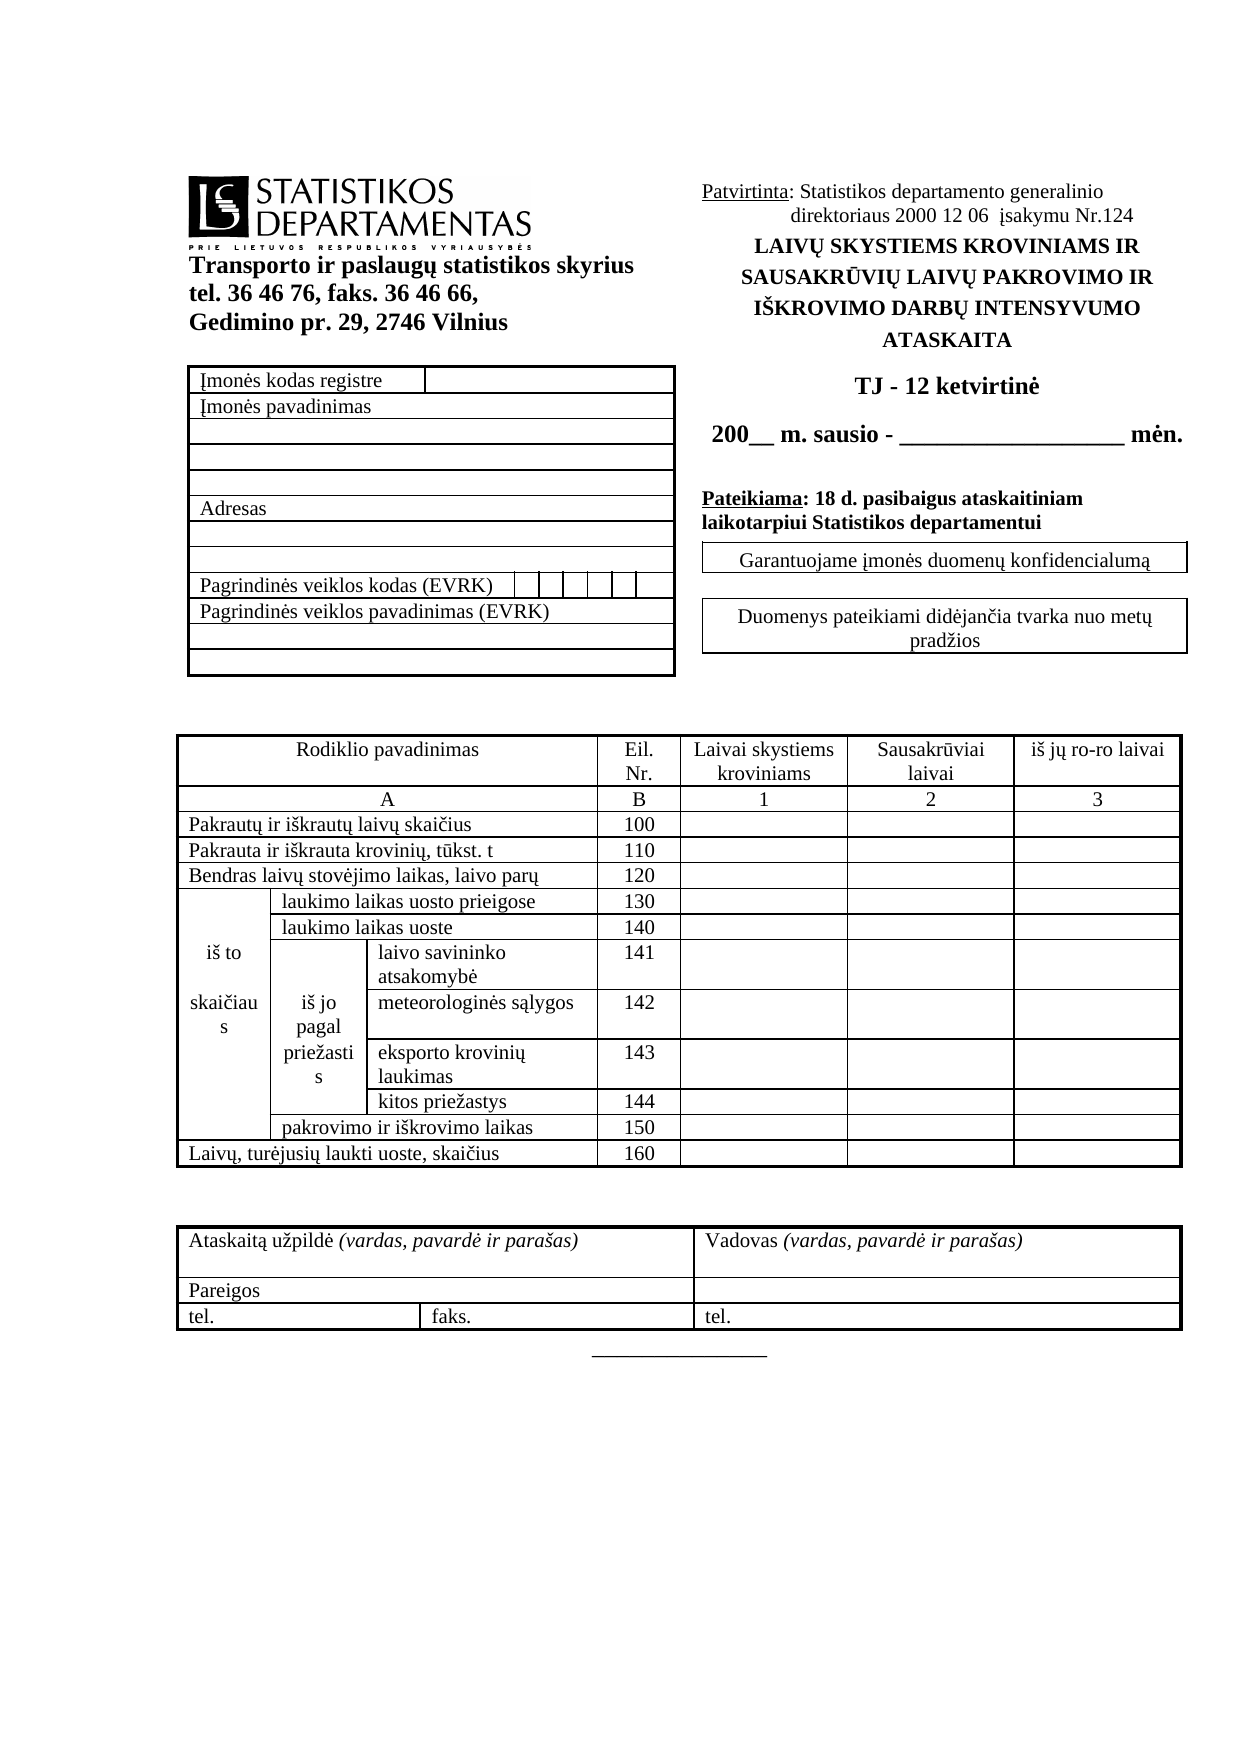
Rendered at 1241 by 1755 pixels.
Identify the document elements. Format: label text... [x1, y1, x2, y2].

table_cell [190, 650, 673, 674]
table_header Rodiklio pavadinimas [179, 737, 597, 785]
table_cell [848, 990, 1013, 1038]
table_cell priežastis [271, 1038, 366, 1088]
table_cell Pagrindinės veiklos kodas (EVRK) [190, 573, 514, 597]
table_cell [540, 573, 562, 597]
table_cell 2 [848, 787, 1013, 811]
table_cell pakrovimo ir iškrovimo laikas [271, 1115, 597, 1139]
table_cell 143 [598, 1040, 680, 1088]
table_cell [681, 812, 847, 836]
table_cell [564, 573, 587, 597]
table_cell laukimo laikas uosto prieigose [271, 889, 597, 913]
table_cell [1015, 812, 1179, 836]
table_header [532, 368, 579, 392]
table_cell eksporto krovinių laukimas [368, 1040, 597, 1088]
table_cell [1015, 940, 1179, 988]
table_cell Bendras laivų stovėjimo laikas, laivo parų [179, 863, 597, 887]
table_cell [179, 889, 270, 913]
table_cell laukimo laikas uoste [271, 915, 597, 939]
table_cell [179, 913, 270, 939]
table_cell [848, 889, 1013, 913]
table_cell [1015, 1141, 1179, 1165]
table_cell [1015, 889, 1179, 913]
table_cell [271, 1088, 366, 1113]
table_cell [848, 812, 1013, 836]
table_cell A [179, 787, 597, 811]
table_cell [848, 838, 1013, 862]
table_cell Pareigos [179, 1278, 693, 1302]
table_header [615, 368, 639, 392]
table_cell [190, 522, 673, 546]
table_cell [515, 573, 538, 597]
table_header Transporto ir paslaugų statistikos skyrius tel. 36 46 76, faks. 36 46 66, Gedimino pr. 29, 2746 Vilnius [177, 176, 690, 705]
table_header [640, 368, 673, 392]
table_cell [681, 915, 847, 939]
table_cell [179, 1088, 270, 1113]
table_cell Adresas [190, 496, 673, 520]
table_cell [1015, 838, 1179, 862]
table_cell 130 [598, 889, 680, 913]
table_cell [190, 445, 673, 469]
table_cell 100 [598, 812, 680, 836]
table_cell 140 [598, 915, 680, 939]
table_cell [1015, 1115, 1179, 1139]
table_header Duomenys pateikiami didėjančia tvarka nuo metų pradžios [703, 599, 1186, 652]
table_cell [1015, 915, 1179, 939]
table_cell [190, 547, 673, 571]
table_cell laivo savininko atsakomybė [368, 940, 597, 988]
table_cell [1015, 990, 1179, 1038]
table_cell 120 [598, 863, 680, 887]
table_header Garantuojame įmonės duomenų konfidencialumą [703, 543, 1186, 572]
table_cell [190, 471, 673, 494]
table_cell [681, 889, 847, 913]
table_header Eil. Nr. [598, 737, 680, 785]
table_cell 1 [681, 787, 847, 811]
table_header iš jų ro-ro laivai [1015, 737, 1179, 785]
table_cell 141 [598, 940, 680, 988]
table_cell [1015, 1040, 1179, 1088]
table_cell [848, 1141, 1013, 1165]
table_header [426, 368, 473, 392]
table_cell [681, 1141, 847, 1165]
table_cell [190, 624, 673, 648]
table_cell [848, 863, 1013, 887]
table_cell [681, 1115, 847, 1139]
table_header [580, 368, 615, 392]
table_header Patvirtinta: Statistikos departamento generalinio direktoriaus 2000 12 06 įsakymu Nr.124 LAIVŲ SKYSTIEMS KROVINIAMS IR SAUSAKRŪVIŲ LAIVŲ PAKROVIMO IR IŠKROVIMO DARBŲ INTENSYVUMO ataskaita TJ - 12 ketvirtinė 200__ m. sausio - __________________ mėn. Pateikiama: 18 d. pasibaigus ataskaitiniam laikotarpiui Statistikos departamentui [690, 176, 1204, 705]
table_cell [848, 1115, 1013, 1139]
table_cell [848, 940, 1013, 988]
table_cell [695, 1278, 1179, 1302]
table_cell [848, 915, 1013, 939]
table_cell [179, 1038, 270, 1088]
table_cell [613, 573, 635, 597]
table_cell Pakrauta ir iškrauta krovinių, tūkst. t [179, 838, 597, 862]
table_cell [637, 573, 673, 597]
table_cell skaičiaus [179, 989, 270, 1038]
table_cell tel. [179, 1304, 419, 1328]
table_header Įmonės kodas registre [190, 368, 424, 392]
table_cell [681, 1040, 847, 1088]
table_header Ataskaitą užpildė (vardas, pavardė ir parašas) [179, 1229, 693, 1277]
table_cell meteorologinės sąlygos [368, 990, 597, 1038]
table_cell [848, 1090, 1013, 1113]
table_cell [179, 1114, 270, 1139]
table_header Laivai skystiems kroviniams [681, 737, 847, 785]
table_cell Pagrindinės veiklos pavadinimas (EVRK) [190, 599, 673, 623]
table_cell B [598, 787, 680, 811]
table_header Sausakrūviai laivai [848, 737, 1013, 785]
table_cell [848, 1040, 1013, 1088]
table_header [503, 368, 532, 392]
table_header [473, 368, 502, 392]
table_cell iš to [179, 939, 270, 988]
table_cell [681, 990, 847, 1038]
table_cell Pakrautų ir iškrautų laivų skaičius [179, 812, 597, 836]
table_cell faks. [421, 1304, 693, 1328]
table_cell kitos priežastys [368, 1090, 597, 1113]
table_header Vadovas (vardas, pavardė ir parašas) [695, 1229, 1179, 1277]
table_cell 160 [598, 1141, 680, 1165]
text ______________ [177, 1331, 1181, 1360]
table_cell Laivų, turėjusių laukti uoste, skaičius [179, 1141, 597, 1165]
table_cell 142 [598, 990, 680, 1038]
table_cell 3 [1015, 787, 1179, 811]
table_cell [681, 1090, 847, 1113]
table_cell iš jo pagal [271, 989, 366, 1038]
table_cell [681, 940, 847, 988]
table_cell tel. [695, 1304, 1179, 1328]
table_cell [681, 838, 847, 862]
table_cell [1015, 1090, 1179, 1113]
table_cell [271, 940, 366, 988]
table_cell Įmonės pavadinimas [190, 394, 673, 418]
table_cell [1015, 863, 1179, 887]
table_cell 110 [598, 838, 680, 862]
table_cell 150 [598, 1115, 680, 1139]
table_cell 144 [598, 1090, 680, 1113]
table_cell [588, 573, 611, 597]
table_cell [681, 863, 847, 887]
table_cell [190, 419, 673, 443]
